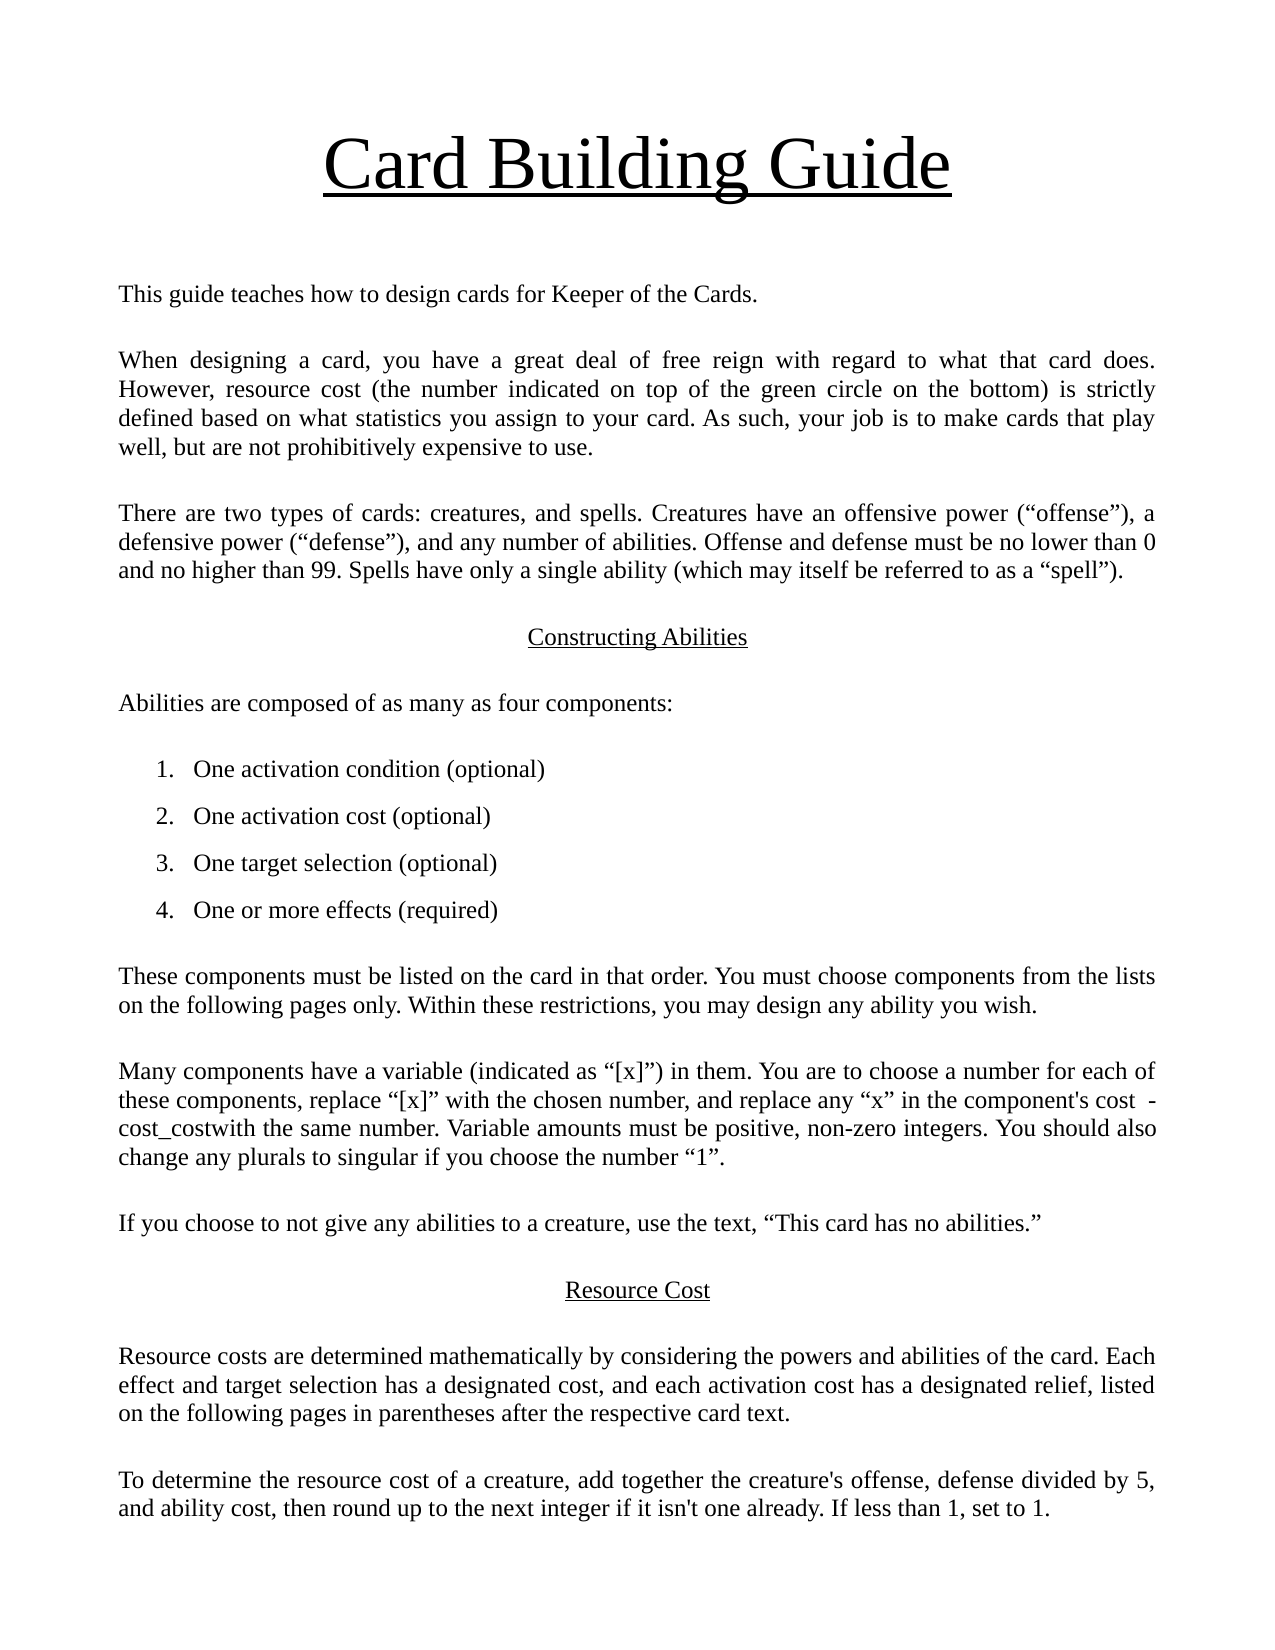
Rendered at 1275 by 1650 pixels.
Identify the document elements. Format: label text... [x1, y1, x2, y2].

text Card Building Guide [118, 118, 1157, 204]
text Abilities are composed of as many as four components: [118, 688, 1157, 717]
text These components must be listed on the card in that order. You must choose components from the lists on the following pages only. Within these restrictions, you may design any ability you wish. [118, 961, 1157, 1018]
text Constructing Abilities [118, 622, 1157, 651]
text To determine the resource cost of a creature, add together the creature's offense, defense divided by 5, and ability cost, then round up to the next integer if it isn't one already. If less than 1, set to 1. [118, 1465, 1157, 1522]
text If you choose to not give any abilities to a creature, use the text, “This card has no abilities.” [118, 1208, 1157, 1237]
text Resource Cost [118, 1275, 1157, 1303]
list One activation cost (optional) [156, 801, 1157, 830]
text Resource costs are determined mathematically by considering the powers and abilities of the card. Each effect and target selection has a designated cost, and each activation cost has a designated relief, listed on the following pages in parentheses after the respective card text. [118, 1341, 1157, 1427]
text There are two types of cards: creatures, and spells. Creatures have an offensive power (“offense”), a defensive power (“defense”), and any number of abilities. Offense and defense must be no lower than 0 and no higher than 99. Spells have only a single ability (which may itself be referred to as a “spell”). [118, 498, 1157, 584]
text When designing a card, you have a great deal of free reign with regard to what that card does. However, resource cost (the number indicated on top of the green circle on the bottom) is strictly defined based on what statistics you assign to your card. As such, your job is to make cards that play well, but are not prohibitively expensive to use. [118, 346, 1157, 461]
text Many components have a variable (indicated as “[x]”) in them. You are to choose a number for each of these components, replace “[x]” with the chosen number, and replace any “x” in the component's cost - cost_costwith the same number. Variable amounts must be positive, non-zero integers. You should also change any plurals to singular if you choose the number “1”. [118, 1056, 1157, 1171]
text This guide teaches how to design cards for Keeper of the Cards. [118, 279, 1157, 308]
list One activation condition (optional) [156, 754, 1157, 783]
list One target selection (optional) [156, 848, 1157, 877]
list One or more effects (required) [156, 895, 1157, 923]
